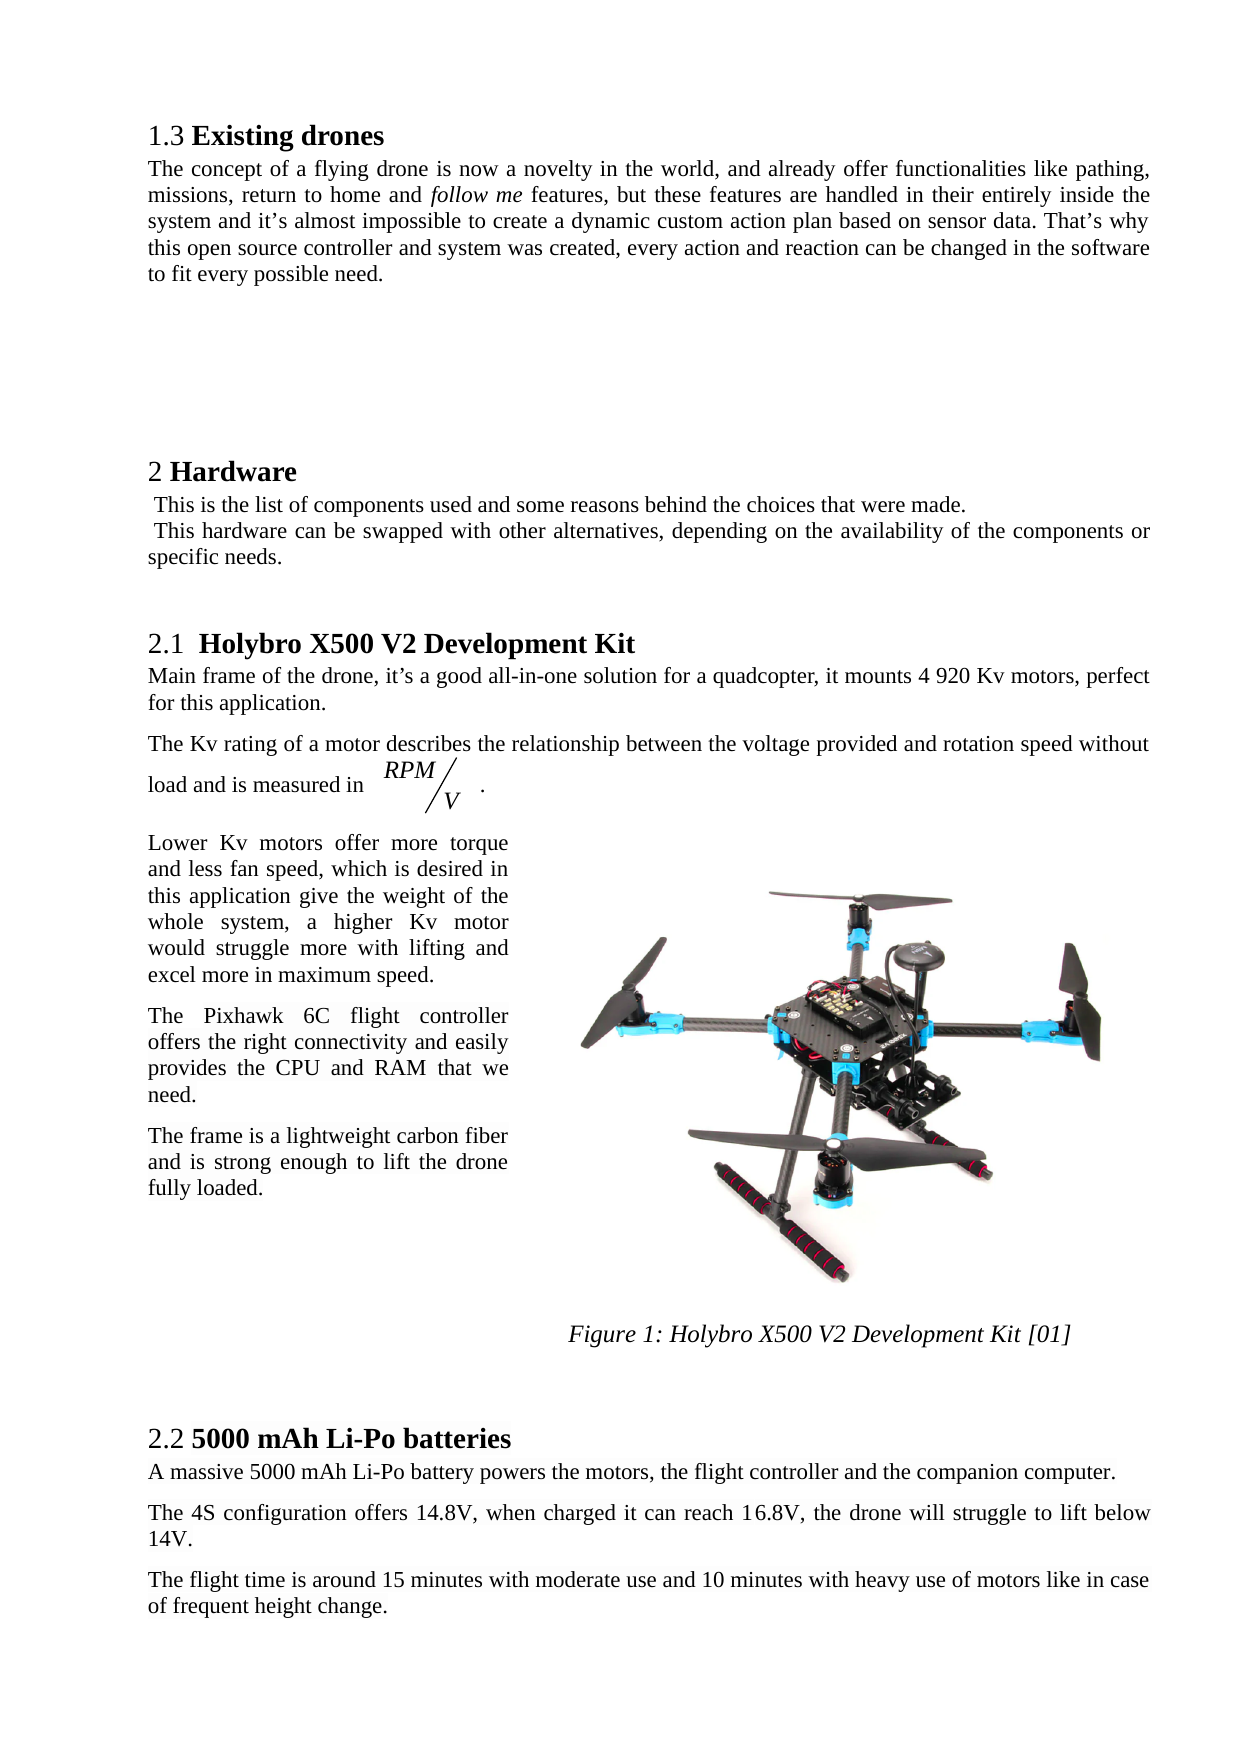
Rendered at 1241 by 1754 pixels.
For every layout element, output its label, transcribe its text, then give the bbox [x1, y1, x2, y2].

list The concept of a flying drone is now a novelty in the world, and already offer functionalities like pathing, missions, return to home and follow me features, but these features are handled in their entirely inside the system and it’s almost impossible to create a dynamic custom action plan based on sensor data. That’s why this open source controller and system was created, every action and reaction can be changed in the software to fit every possible need. [91, 155, 1152, 286]
list The Kv rating of a motor describes the relationship between the voltage provided and rotation speed without load and is measured in. [148, 730, 1152, 814]
list The 4S configuration offers 14.8V, when charged it can reach 16.8V, the drone will struggle to lift below 14V. [91, 1499, 1152, 1552]
list [1115, 1002, 1152, 1107]
subtitle 1.3 Existing drones [148, 118, 1152, 152]
subtitle 2.1 Holybro X500 V2 Development Kit [148, 626, 1152, 659]
list A massive 5000 mAh Li-Po battery powers the motors, the flight controller and the companion computer. [91, 1458, 1152, 1484]
list Main frame of the drone, it’s a good all-in-one solution for a quadcopter, it mounts 4 920 Kv motors, perfect for this application. [148, 663, 1152, 715]
subtitle 2 Hardware [100, 454, 1152, 488]
list Lower Kv motors offer more torque and less fan speed, which is desired in this application give the weight of the whole system, a higher Kv motor would struggle more with lifting and excel more in maximum speed. [148, 821, 1152, 987]
text This is the list of components used and some reasons behind the choices that were made. [148, 491, 1152, 517]
subtitle 2.2 5000 mAh Li-Po batteries [148, 1421, 1152, 1455]
picture [568, 831, 1115, 1307]
list Figure 1: Holybro X500 V2 Development Kit [01] [568, 1307, 1114, 1348]
list [1115, 1122, 1152, 1201]
list The frame is a lightweight carbon fiber and is strong enough to lift the drone fully loaded. [148, 1122, 568, 1201]
text This hardware can be swapped with other alternatives, depending on the availability of the components or specific needs. [148, 517, 1152, 570]
list The flight time is around 15 minutes with moderate use and 10 minutes with heavy use of motors like in case of frequent height change. [91, 1566, 1152, 1619]
list The Pixhawk 6C flight controller offers the right connectivity and easily provides the CPU and RAM that we need. [148, 1002, 568, 1107]
